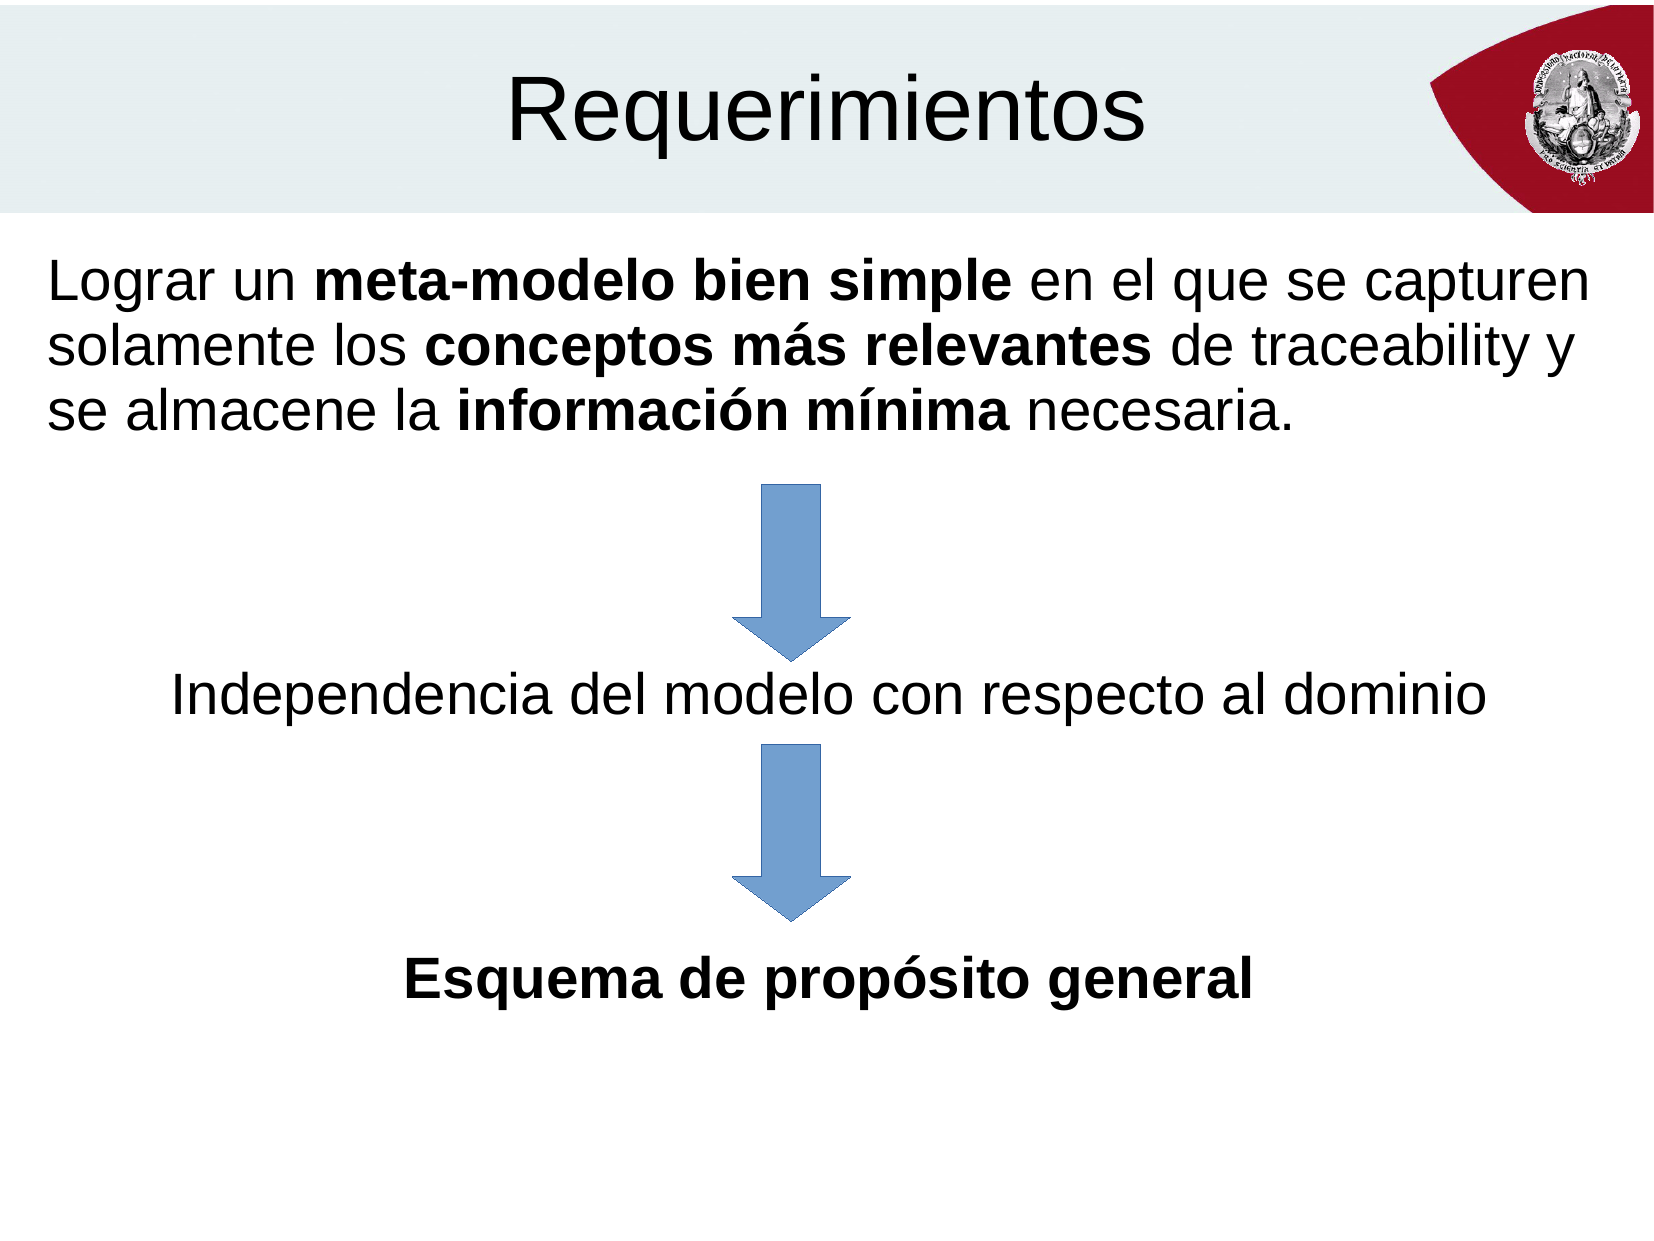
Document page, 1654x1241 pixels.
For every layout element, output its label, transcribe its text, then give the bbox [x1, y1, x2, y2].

list Lograr un meta-modelo bien simple en el que se capturen solamente los conceptos más relevantes de traceability y se almacene la información mínima necesaria. Independencia del modelo con respecto al dominio Esquema de propósito general [6, 248, 1654, 1241]
title Requerimientos [0, 5, 1654, 213]
text_box [732, 744, 851, 922]
picture [1523, 47, 1642, 189]
text_box [732, 484, 851, 662]
